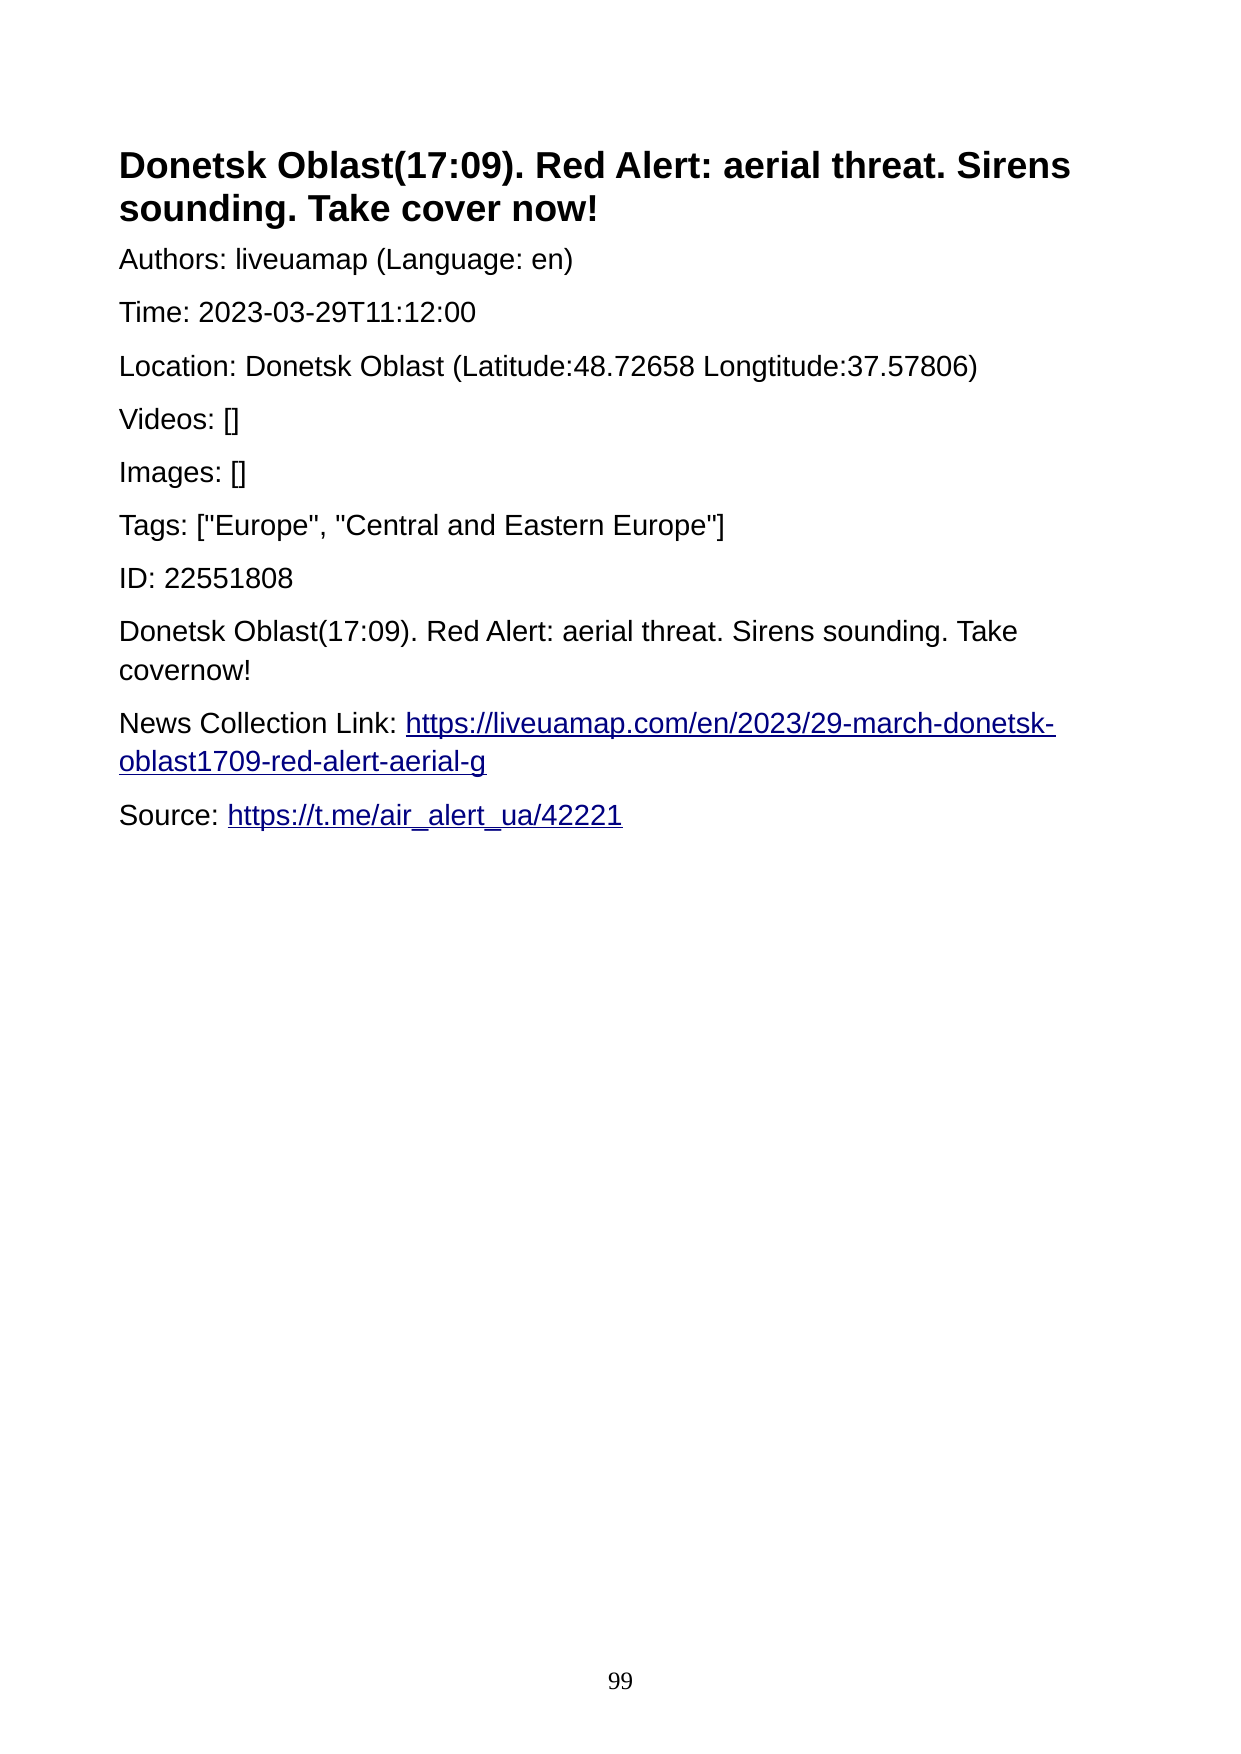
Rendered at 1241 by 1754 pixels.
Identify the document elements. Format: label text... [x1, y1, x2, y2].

text Videos: [] [118, 402, 1122, 435]
text Images: [] [118, 455, 1122, 488]
text Tags: ["Europe", "Central and Eastern Europe"] [118, 508, 1122, 541]
text News Collection Link: https://liveuamap.com/en/2023/29-march-donetsk-oblast1709-red-alert-aerial-g [118, 706, 1122, 778]
text Authors: liveuamap (Language: en) [118, 242, 1122, 276]
text Source: https://t.me/air_alert_ua/42221 [118, 797, 1122, 831]
subtitle Donetsk Oblast(17:09). Red Alert: aerial threat. Sirens sounding. Take cover now! [118, 143, 1122, 230]
text Location: Donetsk Oblast (Latitude:48.72658 Longtitude:37.57806) [118, 348, 1122, 382]
text Time: 2023-03-29T11:12:00 [118, 295, 1122, 329]
text ID: 22551808 [118, 561, 1122, 594]
text Donetsk Oblast(17:09). Red Alert: aerial threat. Sirens sounding. Take covernow! [118, 614, 1122, 686]
